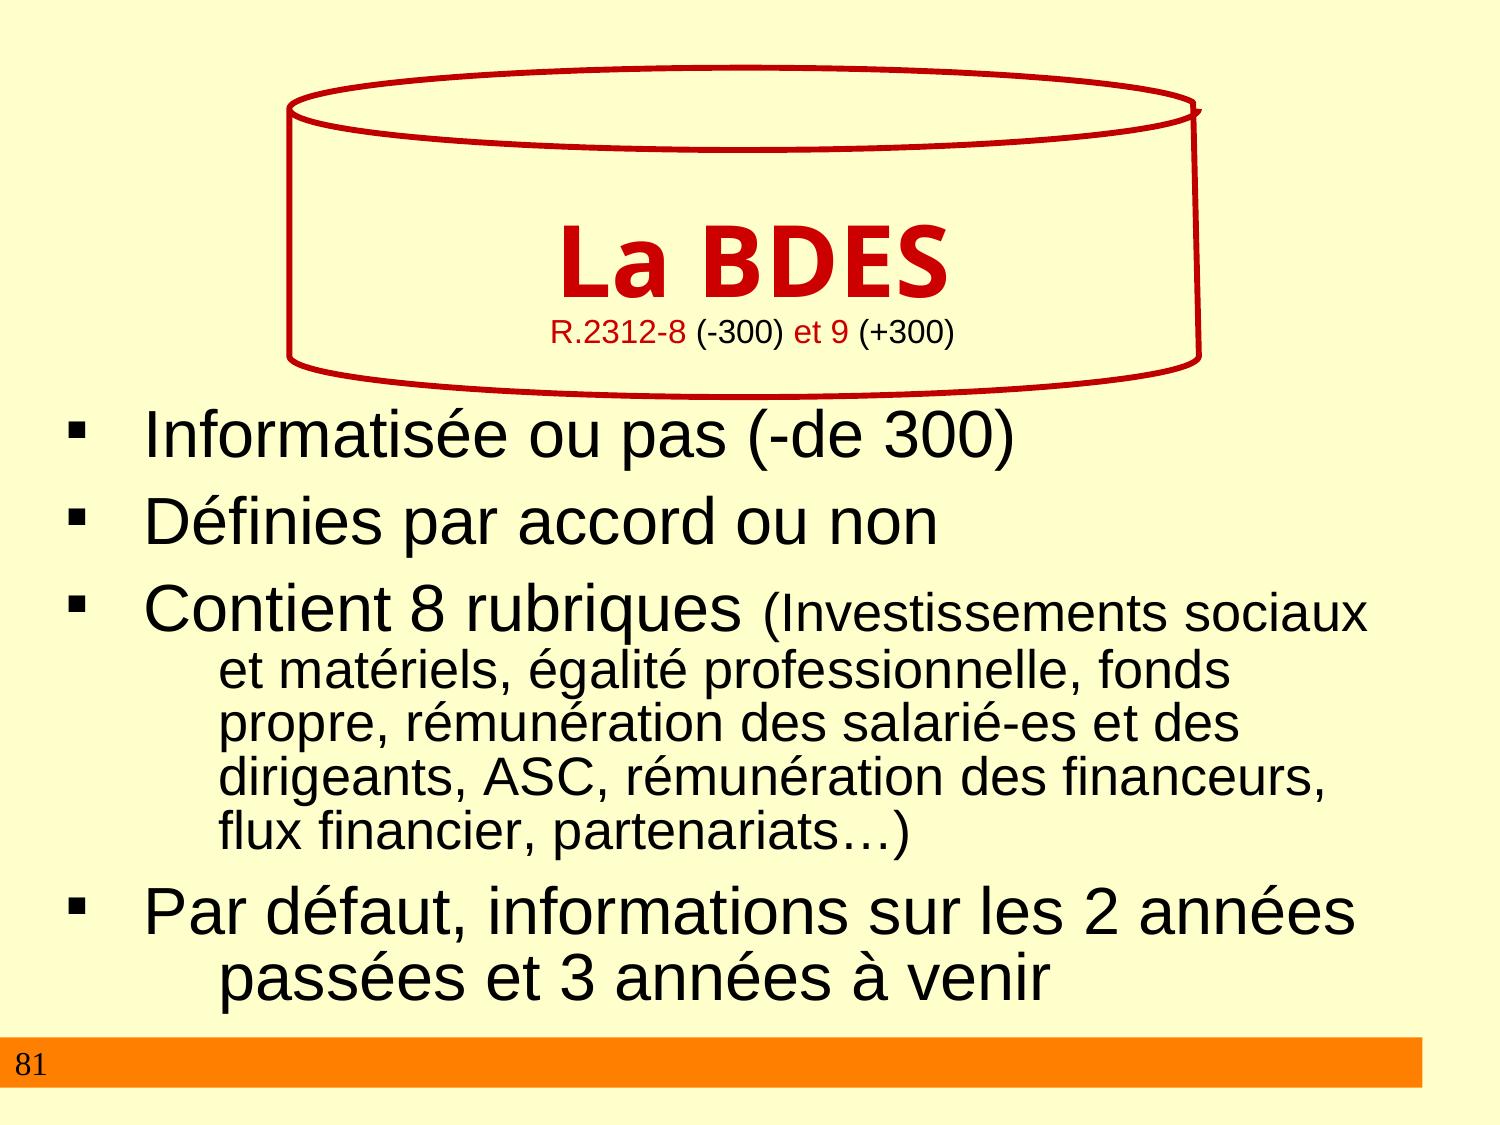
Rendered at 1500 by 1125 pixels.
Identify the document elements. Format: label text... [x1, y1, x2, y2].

text_box Informatisée ou pas (-de 300) Définies par accord ou non Contient 8 rubriques (Investissements sociaux et matériels, égalité professionnelle, fonds propre, rémunération des salarié-es et des dirigeants, ASC, rémunération des financeurs, flux financier, partenariats…) Par défaut, informations sur les 2 années passées et 3 années à venir [53, 397, 1403, 904]
title La BDES R.2312-8 (-300) et 9 (+300) [69, 199, 300, 369]
title La BDES R.2312-8 (-300) et 9 (+300) [1189, 199, 1436, 369]
title La BDES R.2312-8 (-300) et 9 (+300) [293, 199, 1195, 369]
text_box [0, 1037, 1423, 1088]
